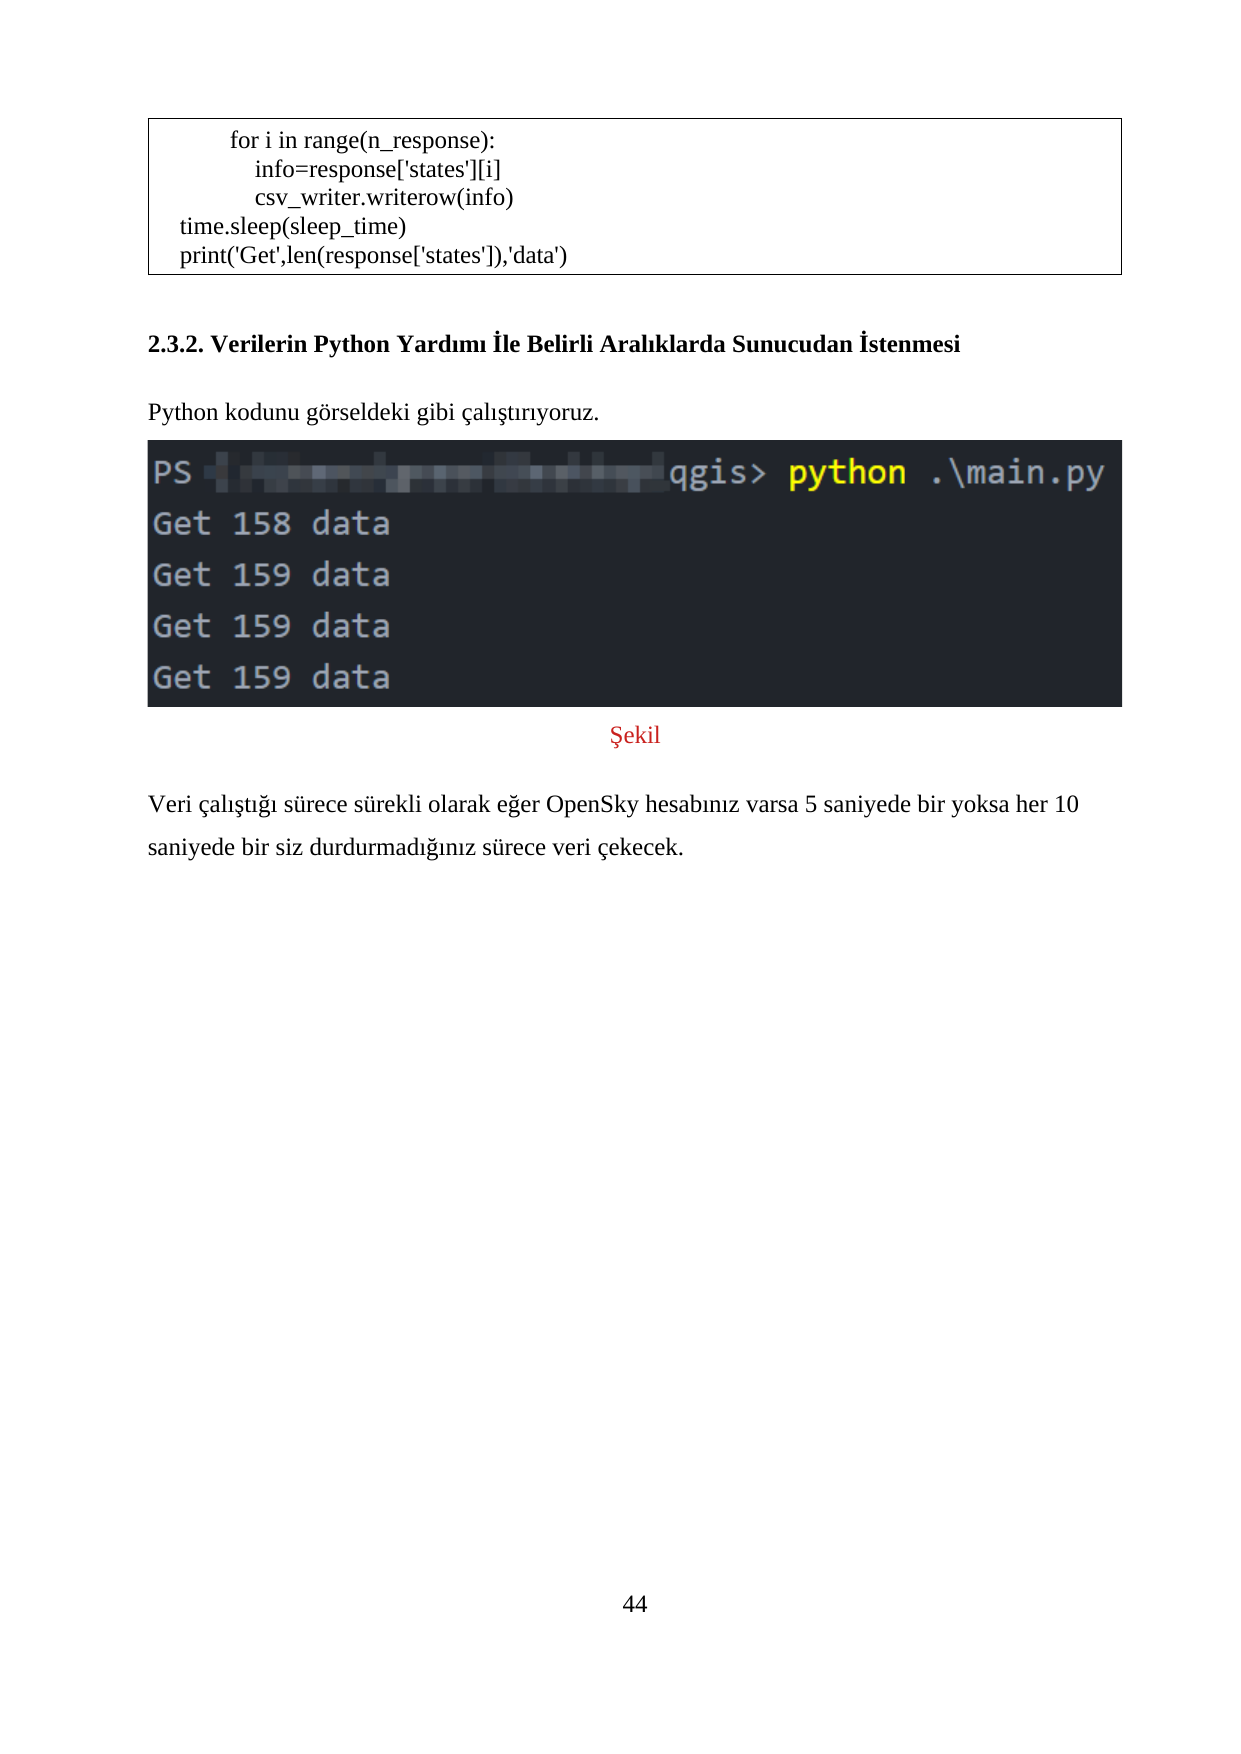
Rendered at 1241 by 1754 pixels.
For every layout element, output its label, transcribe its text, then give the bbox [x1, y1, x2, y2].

text Veri çalıştığı sürece sürekli olarak eğer OpenSky hesabınız varsa 5 saniyede bir yoksa her 10 saniyede bir siz durdurmadığınız sürece veri çekecek. [148, 789, 1122, 861]
picture [147, 440, 1123, 707]
subtitle 2.3.2. Verilerin Python Yardımı İle Belirli Aralıklarda Sunucudan İstenmesi [148, 329, 1122, 358]
text Şekil [148, 707, 1122, 749]
text Python kodunu görseldeki gibi çalıştırıyoruz. [148, 397, 1122, 426]
table_header for i in range(n_response): info=response['states'][i] csv_writer.writerow(info) time.sleep(sleep_time) print('Get',len(response['states']),'data') [149, 119, 1121, 274]
